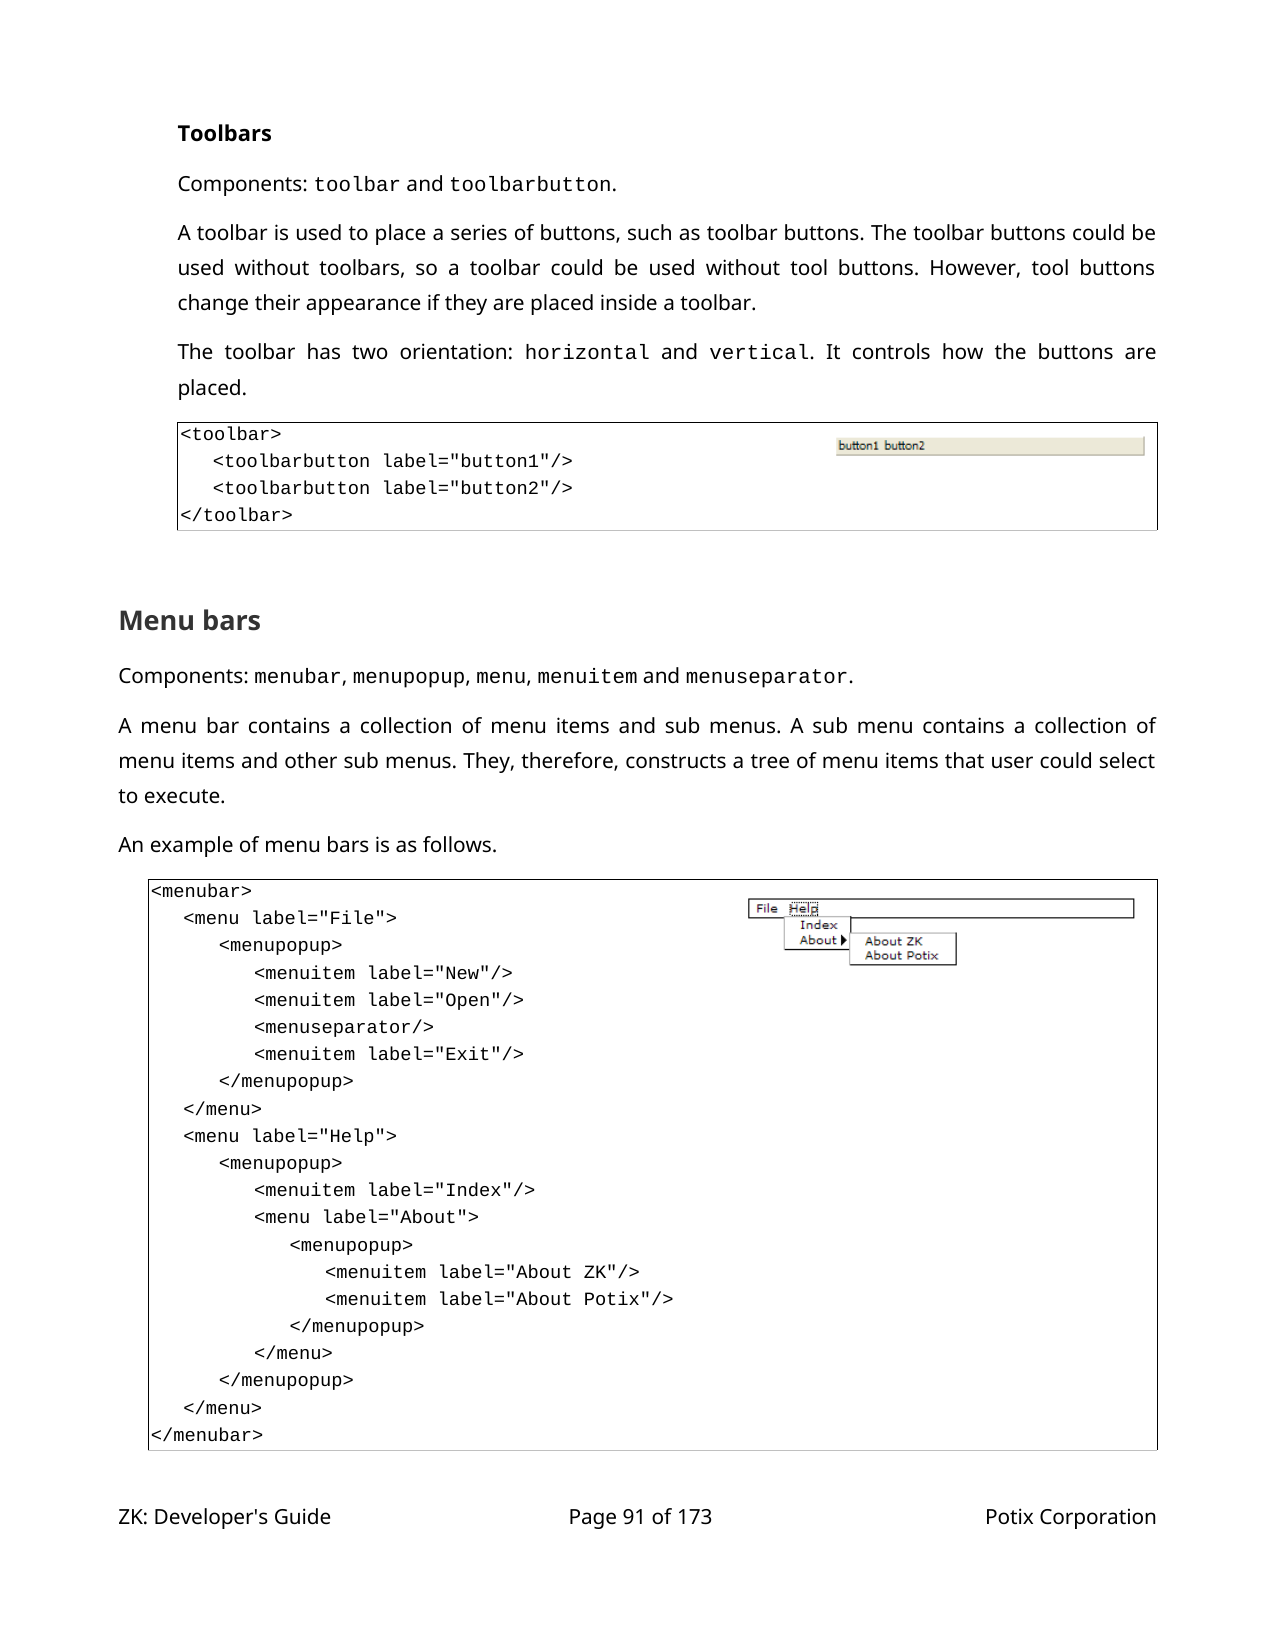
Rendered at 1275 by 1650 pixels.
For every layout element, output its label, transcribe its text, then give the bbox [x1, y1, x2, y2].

text An example of menu bars is as follows. [118, 830, 1157, 858]
text </menupopup> [149, 1069, 1157, 1093]
text <menupopup> [149, 1151, 1157, 1175]
text <menupopup> [149, 1232, 1157, 1257]
text Components: toolbar and toolbarbutton. [177, 169, 1157, 197]
text <menuitem label="Open"/> [149, 988, 1157, 1012]
text </menubar> [149, 1423, 1157, 1450]
text A menu bar contains a collection of menu items and sub menus. A sub menu contains a collection of menu items and other sub menus. They, therefore, constructs a tree of menu items that user could select to execute. [118, 711, 1157, 809]
text <menuitem label="About ZK"/> [149, 1259, 1157, 1284]
text <menu label="Help"> [149, 1124, 1157, 1148]
text A toolbar is used to place a series of buttons, such as toolbar buttons. The toolbar buttons could be used without toolbars, so a toolbar could be used without tool buttons. However, tool buttons change their appearance if they are placed inside a toolbar. [177, 218, 1157, 317]
text </menu> [149, 1096, 1157, 1121]
text <menupopup> [149, 933, 746, 958]
text <menuitem label="Exit"/> [149, 1042, 1157, 1066]
text </menupopup> [149, 1368, 1157, 1393]
text <toolbarbutton label="button2"/> [178, 476, 1157, 500]
text <menuitem label="Index"/> [149, 1178, 1157, 1202]
text </menupopup> [149, 1314, 1157, 1338]
text <menubar> [149, 880, 1157, 903]
picture [746, 896, 1139, 969]
text <menuseparator/> [149, 1015, 1157, 1039]
text <menuitem label="About Potix"/> [149, 1287, 1157, 1311]
text </menu> [149, 1396, 1157, 1420]
subtitle Menu bars [118, 601, 1157, 638]
subtitle Toolbars [177, 118, 1157, 148]
text </menu> [149, 1341, 1157, 1365]
text The toolbar has two orientation: horizontal and vertical. It controls how the buttons are placed. [177, 337, 1157, 401]
text <toolbar> [178, 423, 1157, 446]
picture [834, 433, 1147, 457]
text Components: menubar, menupopup, menu, menuitem and menuseparator. [118, 662, 1157, 690]
text <menu label="File"> [149, 906, 746, 930]
text <toolbarbutton label="button1"/> [178, 449, 1157, 473]
text [1139, 933, 1157, 958]
text <menu label="About"> [149, 1205, 1157, 1229]
text [1139, 906, 1157, 930]
text <menuitem label="New"/> [149, 961, 1157, 985]
text </toolbar> [178, 503, 1157, 530]
